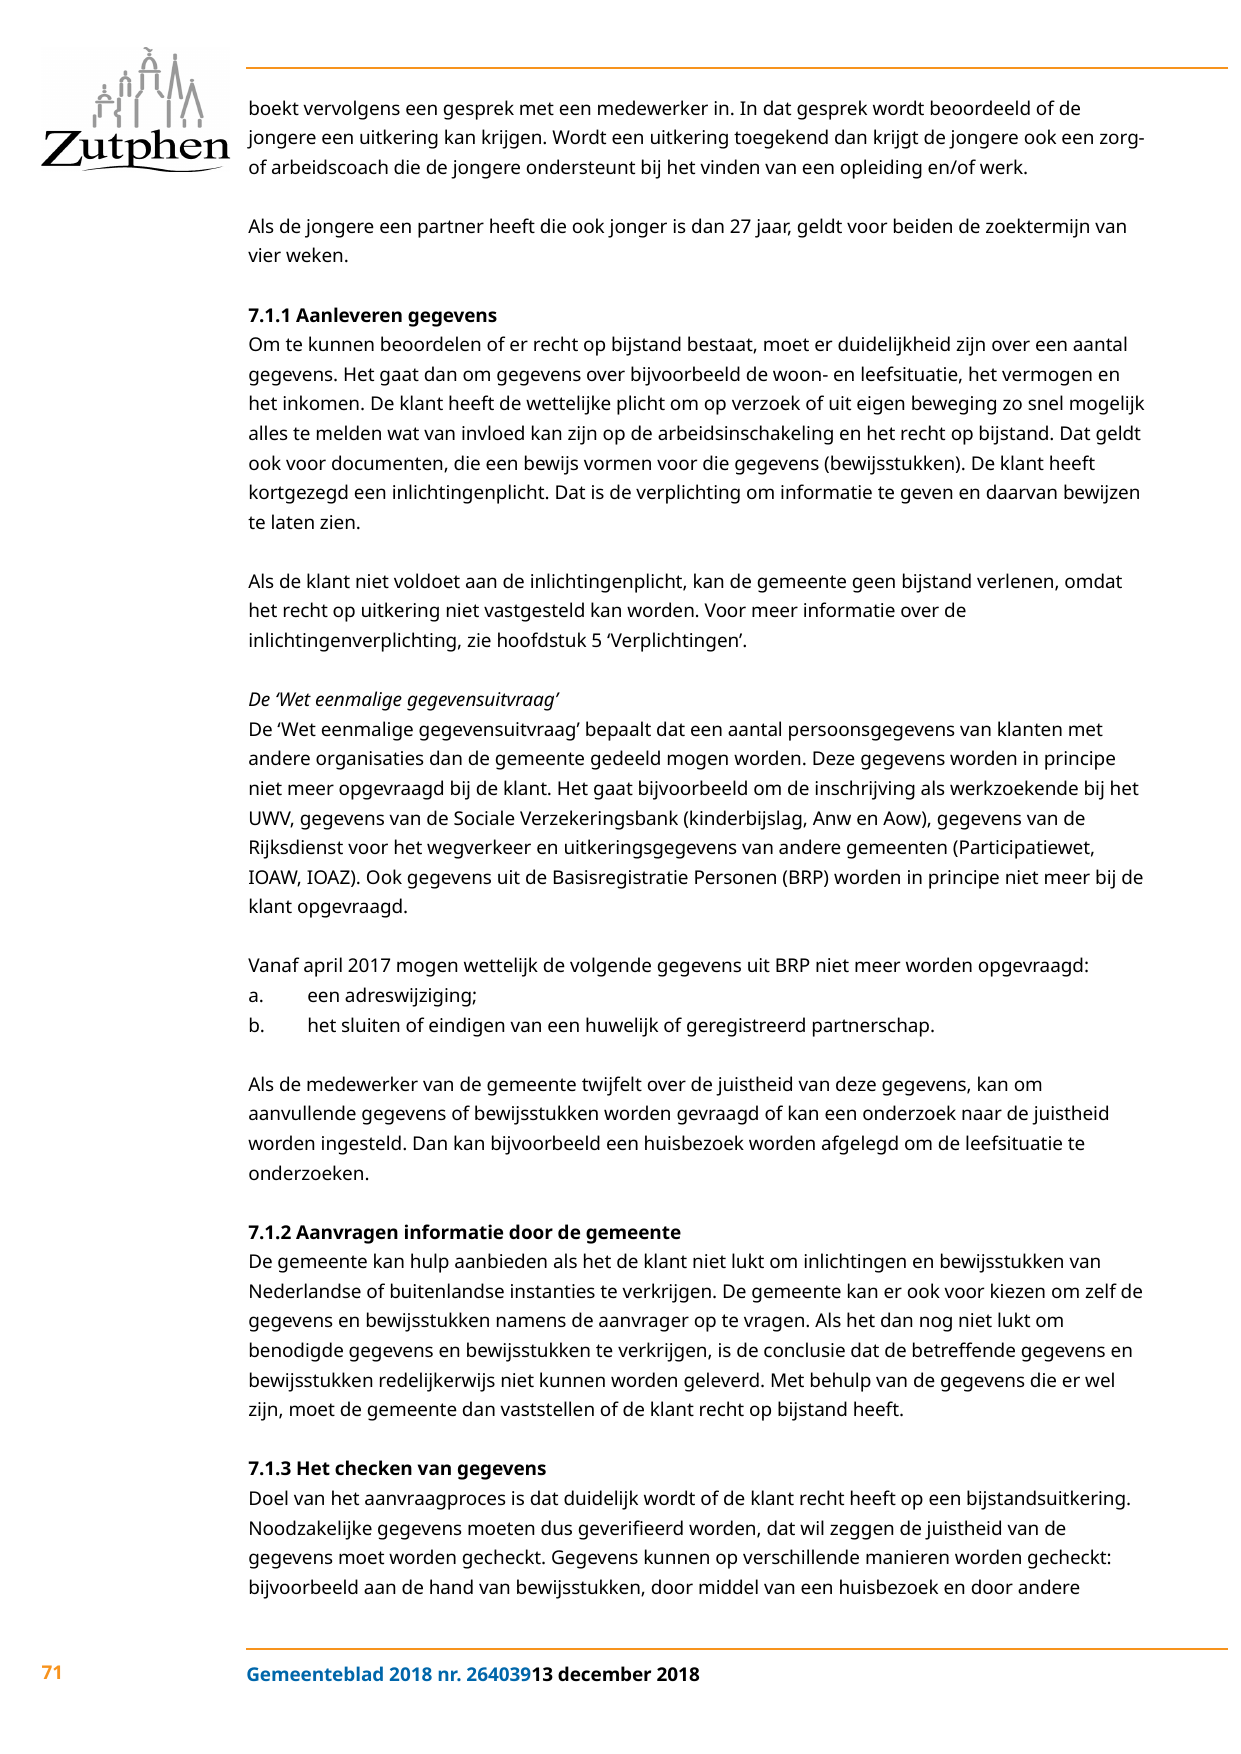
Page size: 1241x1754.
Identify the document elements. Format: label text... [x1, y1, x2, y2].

text Doel van het aanvraagproces is dat duidelijk wordt of de klant recht heeft op een bijstandsuitkering. Noodzakelijke gegevens moeten dus geverifieerd worden, dat wil zeggen de juistheid van de gegevens moet worden gecheckt. Gegevens kunnen op verschillende manieren worden gecheckt: bijvoorbeeld aan de hand van bewijsstukken, door middel van een huisbezoek en door andere [248, 1485, 1152, 1600]
text 7.1.3 Het checken van gegevens [248, 1456, 1152, 1481]
list een adreswijziging; [248, 982, 1152, 1008]
text 7.1.1 Aanleveren gegevens [248, 302, 1152, 328]
text De ‘Wet eenmalige gegevensuitvraag’ bepaalt dat een aantal persoonsgegevens van klanten met andere organisaties dan de gemeente gedeeld mogen worden. Deze gegevens worden in principe niet meer opgevraagd bij de klant. Het gaat bijvoorbeeld om de inschrijving als werkzoekende bij het UWV, gegevens van de Sociale Verzekeringsbank (kinderbijslag, Anw en Aow), gegevens van de Rijksdienst voor het wegverkeer en uitkeringsgegevens van andere gemeenten (Participatiewet, IOAW, IOAZ). Ook gegevens uit de Basisregistratie Personen (BRP) worden in principe niet meer bij de klant opgevraagd. [248, 716, 1152, 919]
text De ‘Wet eenmalige gegevensuitvraag’ [248, 686, 1152, 712]
text Als de jongere een partner heeft die ook jonger is dan 27 jaar, geldt voor beiden de zoektermijn van vier weken. [248, 213, 1152, 268]
text Vanaf april 2017 mogen wettelijk de volgende gegevens uit BRP niet meer worden opgevraagd: [248, 953, 1152, 978]
text boekt vervolgens een gesprek met een medewerker in. In dat gesprek wordt beoordeeld of de jongere een uitkering kan krijgen. Wordt een uitkering toegekend dan krijgt de jongere ook een zorg- of arbeidscoach die de jongere ondersteunt bij het vinden van een opleiding en/of werk. [248, 95, 1152, 180]
list het sluiten of eindigen van een huwelijk of geregistreerd partnerschap. [248, 1012, 1152, 1038]
text Om te kunnen beoordelen of er recht op bijstand bestaat, moet er duidelijkheid zijn over een aantal gegevens. Het gaat dan om gegevens over bijvoorbeeld de woon- en leefsituatie, het vermogen en het inkomen. De klant heeft de wettelijke plicht om op verzoek of uit eigen beweging zo snel mogelijk alles te melden wat van invloed kan zijn op de arbeidsinschakeling en het recht op bijstand. Dat geldt ook voor documenten, die een bewijs vormen voor die gegevens (bewijsstukken). De klant heeft kortgezegd een inlichtingenplicht. Dat is de verplichting om informatie te geven en daarvan bewijzen te laten zien. [248, 331, 1152, 535]
picture [41, 47, 231, 172]
text 7.1.2 Aanvragen informatie door de gemeente [248, 1219, 1152, 1245]
text Als de klant niet voldoet aan de inlichtingenplicht, kan de gemeente geen bijstand verlenen, omdat het recht op uitkering niet vastgesteld kan worden. Voor meer informatie over de inlichtingenverplichting, zie hoofdstuk 5 ‘Verplichtingen’. [248, 568, 1152, 653]
text De gemeente kan hulp aanbieden als het de klant niet lukt om inlichtingen en bewijsstukken van Nederlandse of buitenlandse instanties te verkrijgen. De gemeente kan er ook voor kiezen om zelf de gegevens en bewijsstukken namens de aanvrager op te vragen. Als het dan nog niet lukt om benodigde gegevens en bewijsstukken te verkrijgen, is de conclusie dat de betreffende gegevens en bewijsstukken redelijkerwijs niet kunnen worden geleverd. Met behulp van de gegevens die er wel zijn, moet de gemeente dan vaststellen of de klant recht op bijstand heeft. [248, 1248, 1152, 1422]
text Als de medewerker van de gemeente twijfelt over de juistheid van deze gegevens, kan om aanvullende gegevens of bewijsstukken worden gevraagd of kan een onderzoek naar de juistheid worden ingesteld. Dan kan bijvoorbeeld een huisbezoek worden afgelegd om de leefsituatie te onderzoeken. [248, 1071, 1152, 1186]
